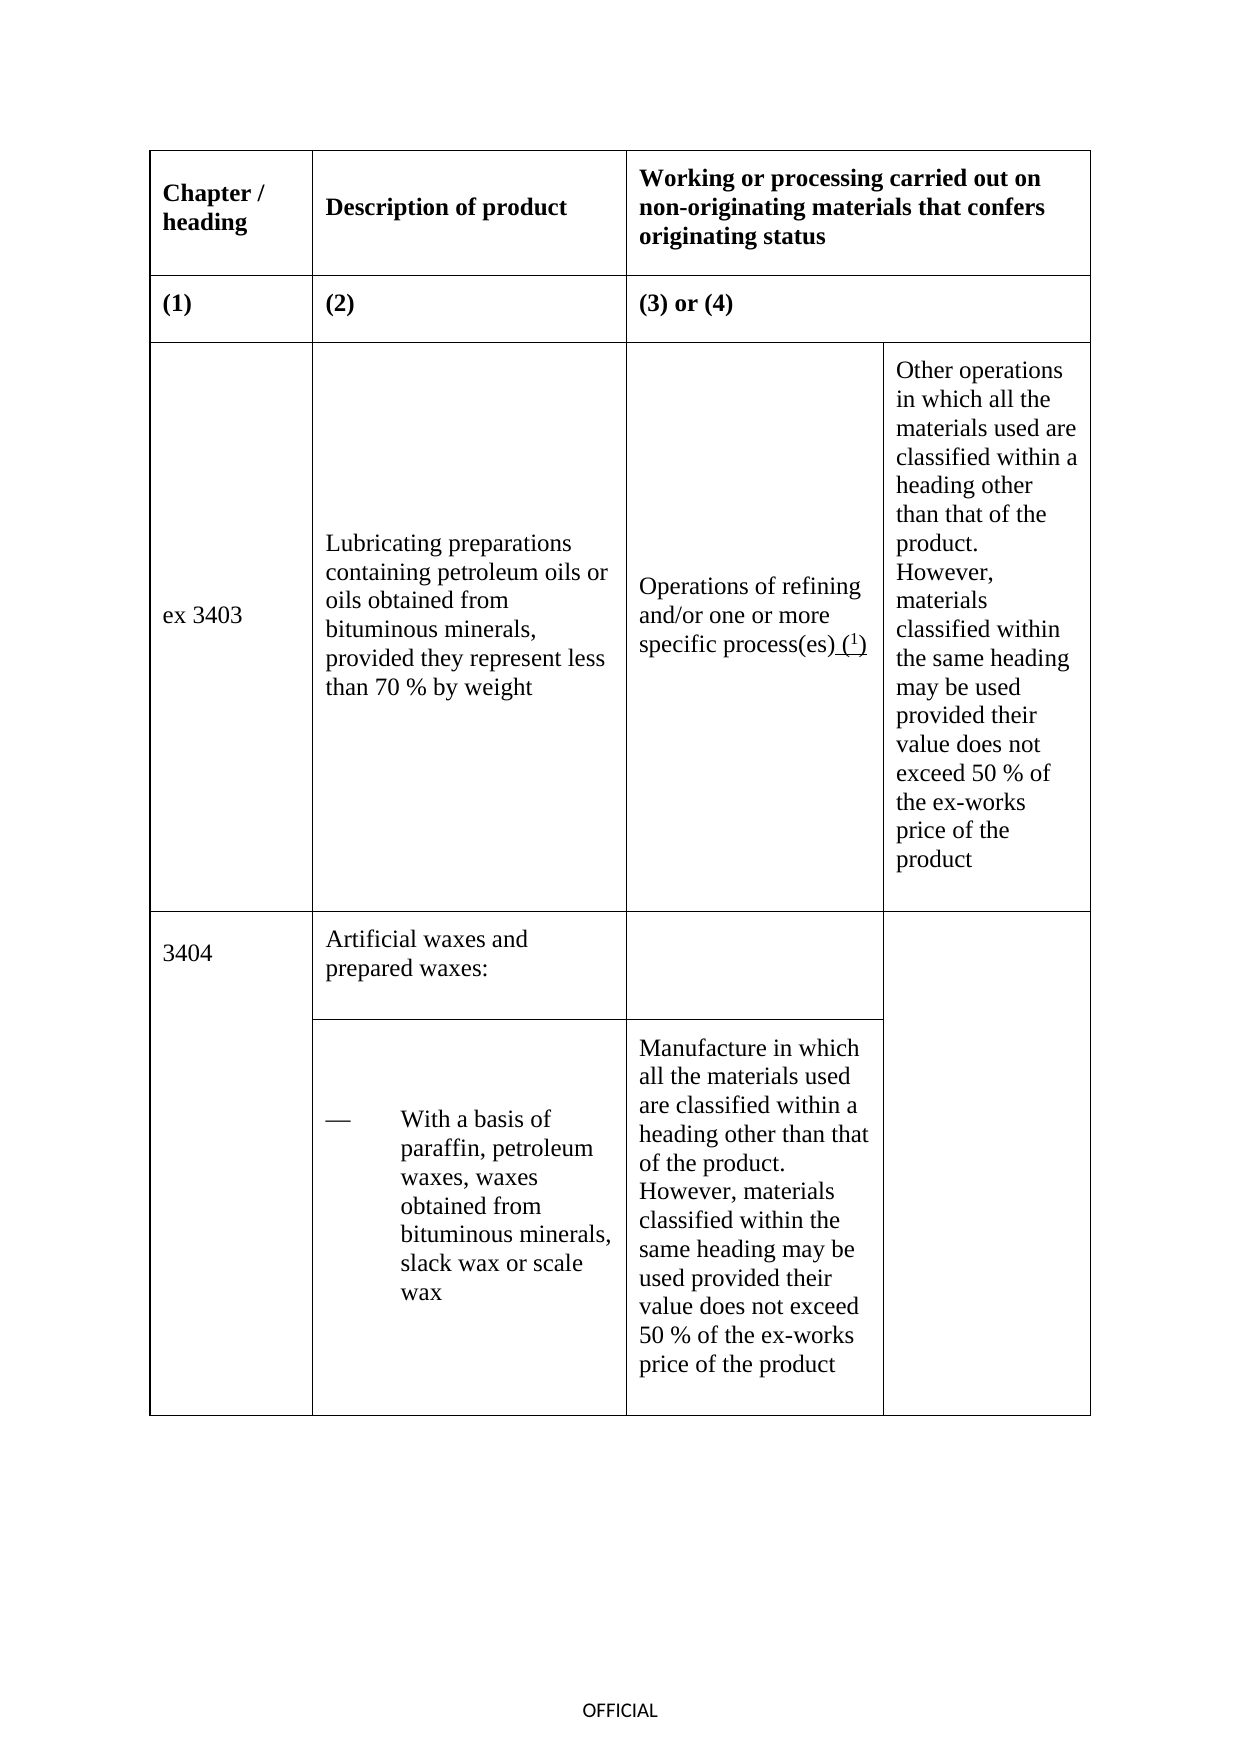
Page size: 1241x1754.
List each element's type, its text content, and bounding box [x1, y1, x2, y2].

table_cell — With a basis of paraffin, petroleum waxes, waxes obtained from bituminous minerals, slack wax or scale wax [313, 1020, 626, 1415]
table_header Description of product [313, 151, 626, 275]
table_header Chapter / heading [151, 151, 312, 275]
table_cell (1) [151, 276, 312, 342]
table_header Working or processing carried out on non‐originating materials that confers originating status [627, 151, 1090, 275]
table_cell [627, 912, 883, 1019]
table_cell Lubricating preparations containing petroleum oils or oils obtained from bituminous minerals, provided they represent less than 70 % by weight [313, 343, 626, 911]
table_cell (3) or (4) [627, 276, 1090, 342]
table_cell ex 3403 [151, 343, 312, 911]
table_cell Manufacture in which all the materials used are classified within a heading other than that of the product. However, materials classified within the same heading may be used provided their value does not exceed 50 % of the ex‐works price of the product [627, 1020, 883, 1415]
table_cell Other operations in which all the materials used are classified within a heading other than that of the product. However, materials classified within the same heading may be used provided their value does not exceed 50 % of the ex‐works price of the product [884, 343, 1090, 911]
table_cell 3404 [151, 912, 312, 1019]
table_cell [884, 912, 1090, 1019]
table_cell [151, 1019, 312, 1415]
table_cell Artificial waxes and prepared waxes: [313, 912, 626, 1019]
table_cell Operations of refining and/or one or more specific process(es) (1) [627, 343, 883, 911]
table_cell (2) [313, 276, 626, 342]
table_cell [884, 1019, 1090, 1415]
